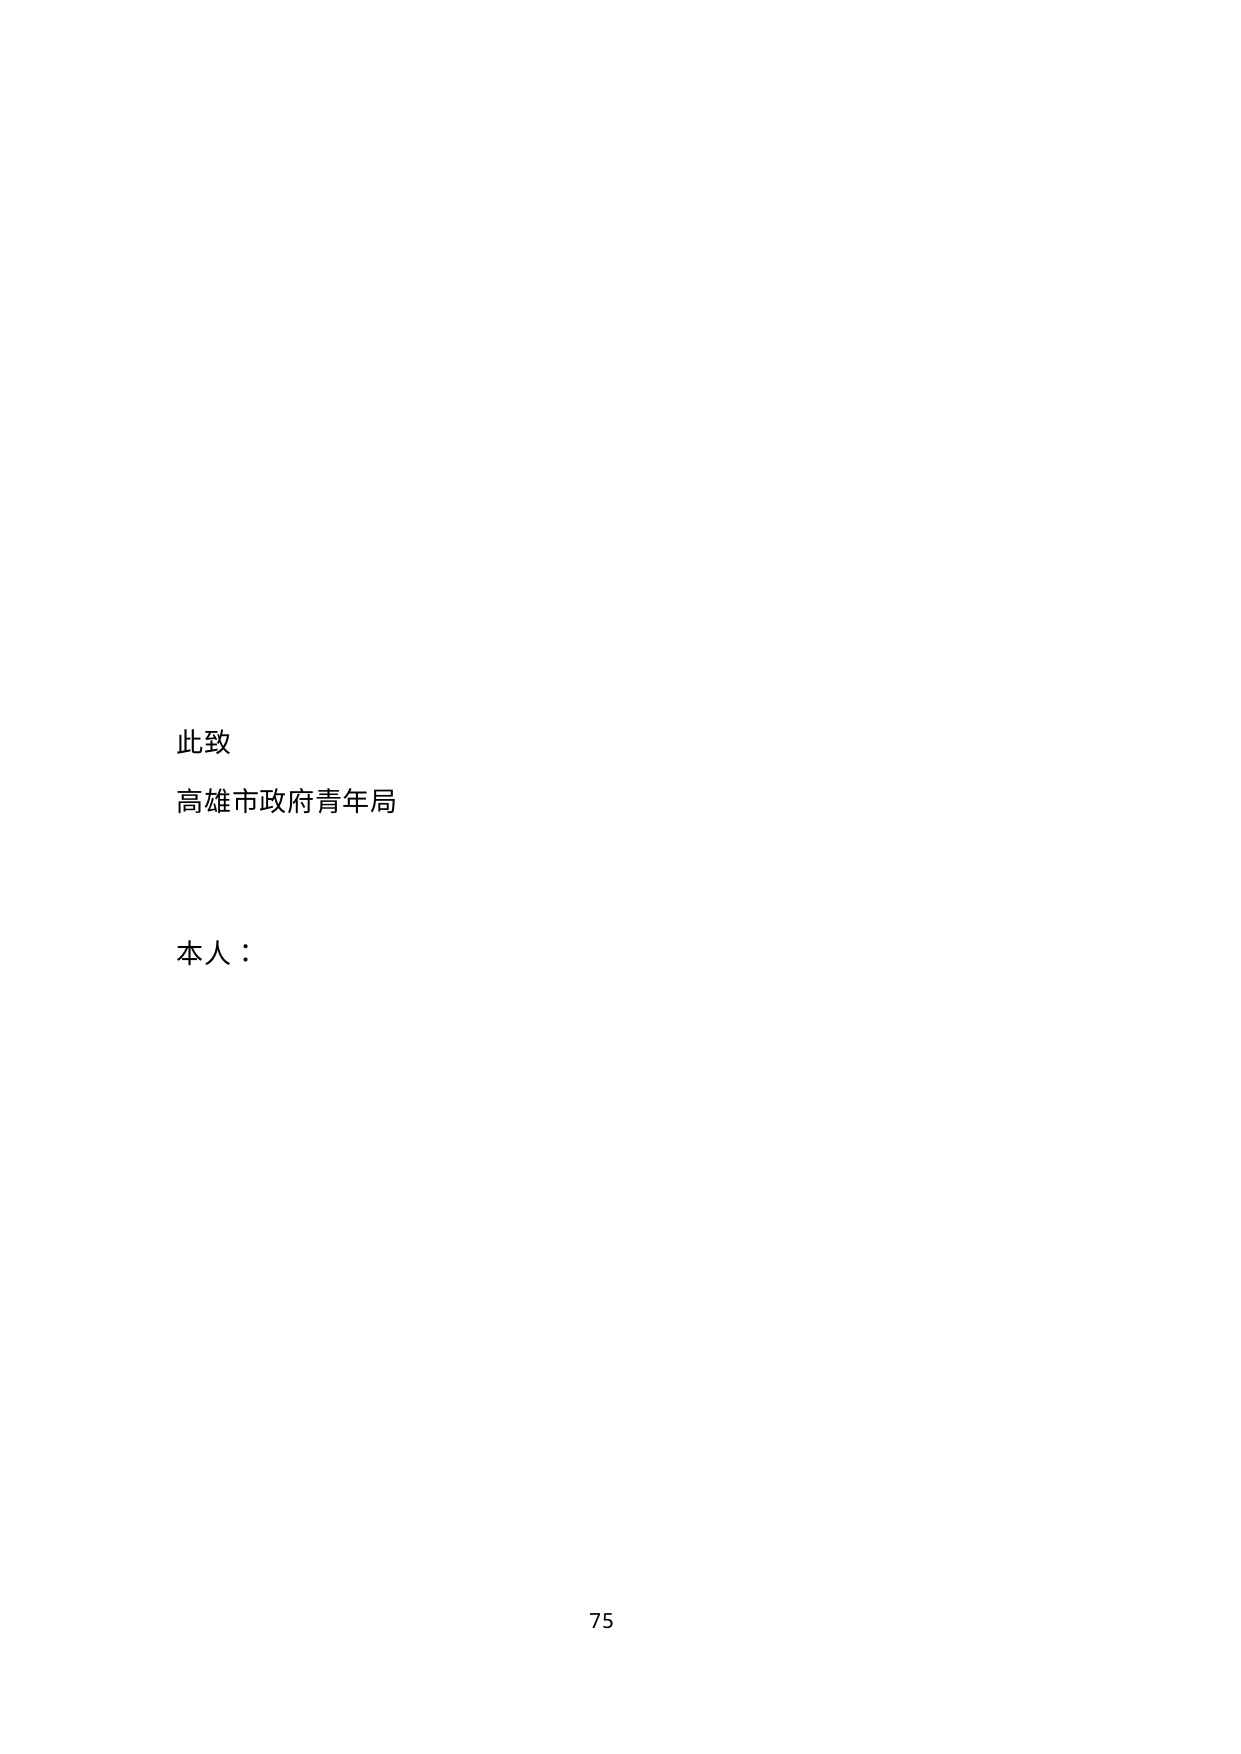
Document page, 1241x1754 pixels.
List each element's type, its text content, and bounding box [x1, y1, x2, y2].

table_cell 此致 高雄市政府青年局 本人： [174, 721, 1107, 987]
